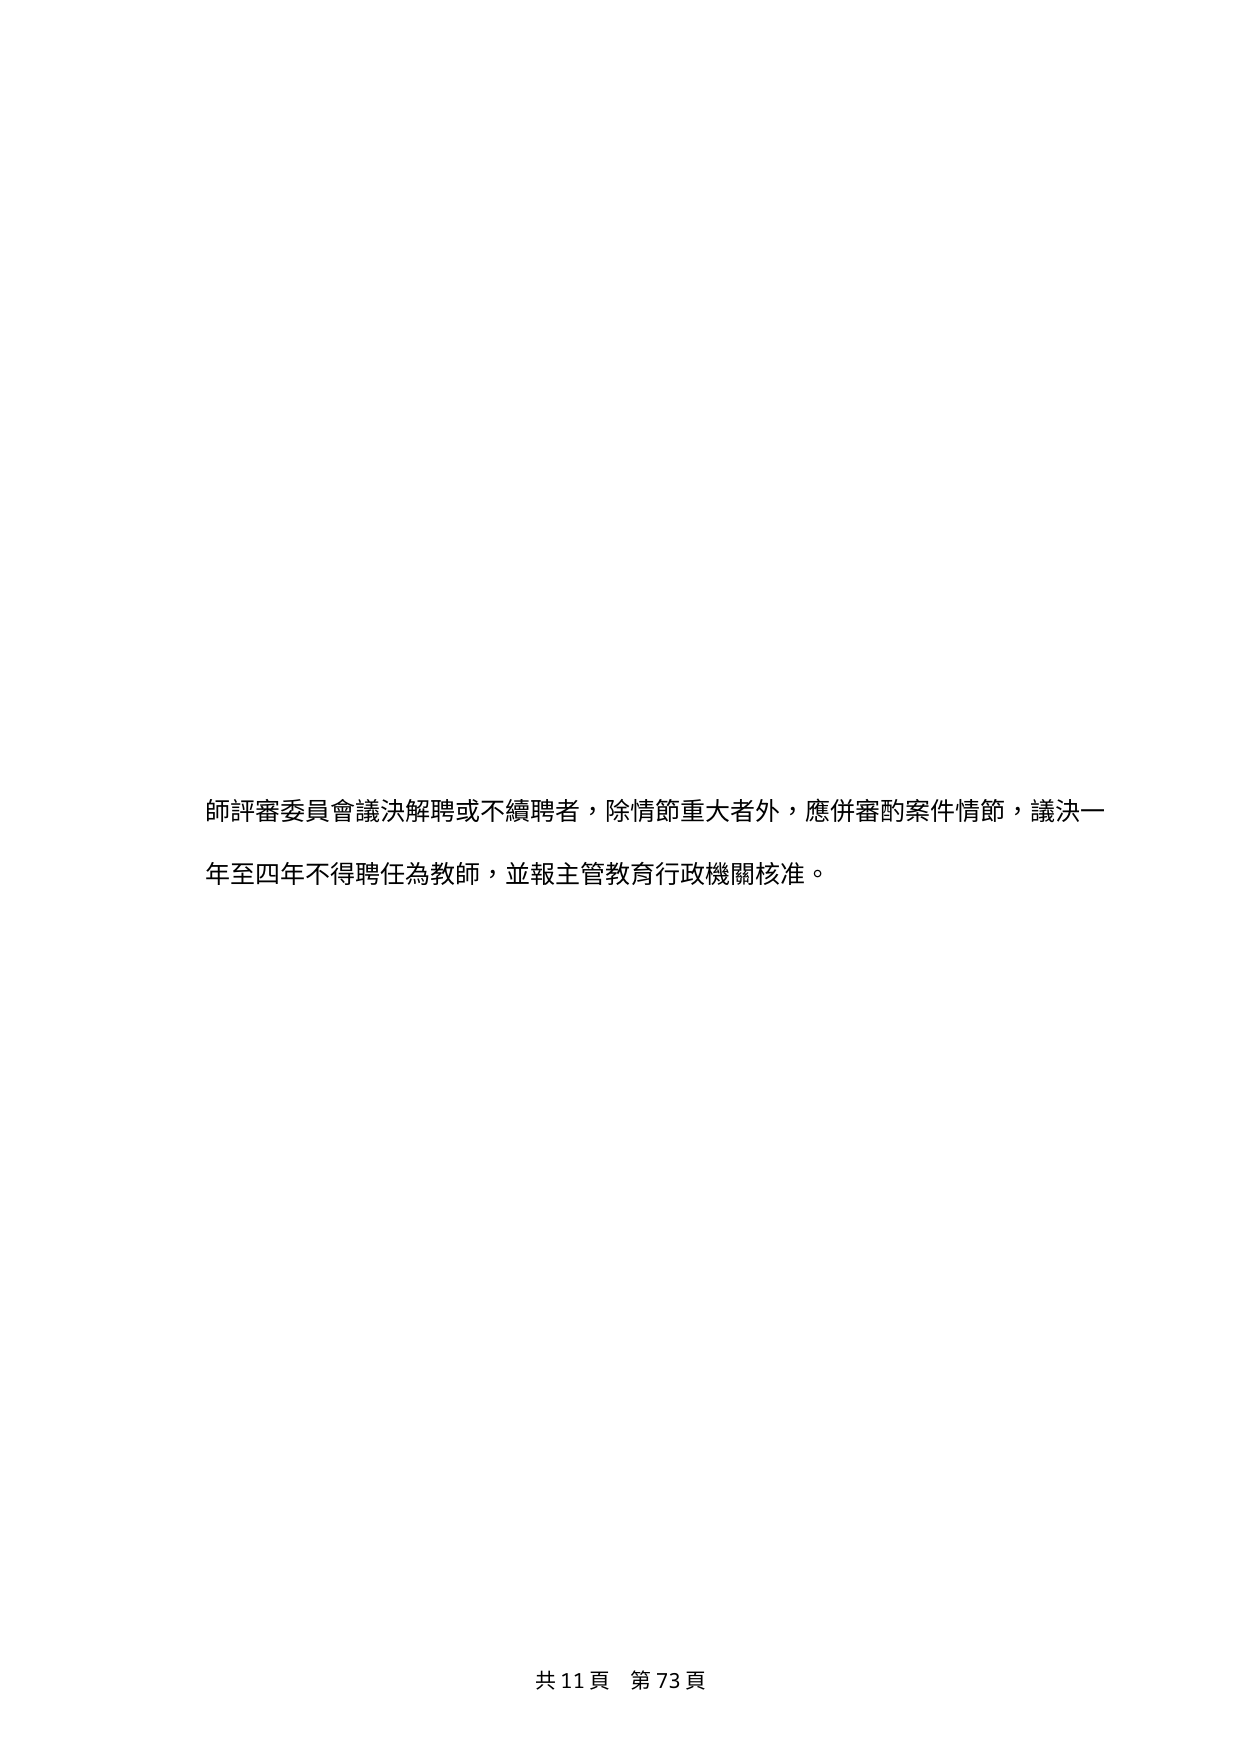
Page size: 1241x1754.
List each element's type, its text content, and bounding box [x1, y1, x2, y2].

text 師評審委員會議決解聘或不續聘者，除情節重大者外，應併審酌案件情節，議決一年至四年不得聘任為教師，並報主管教育行政機關核准。 [206, 768, 1122, 893]
